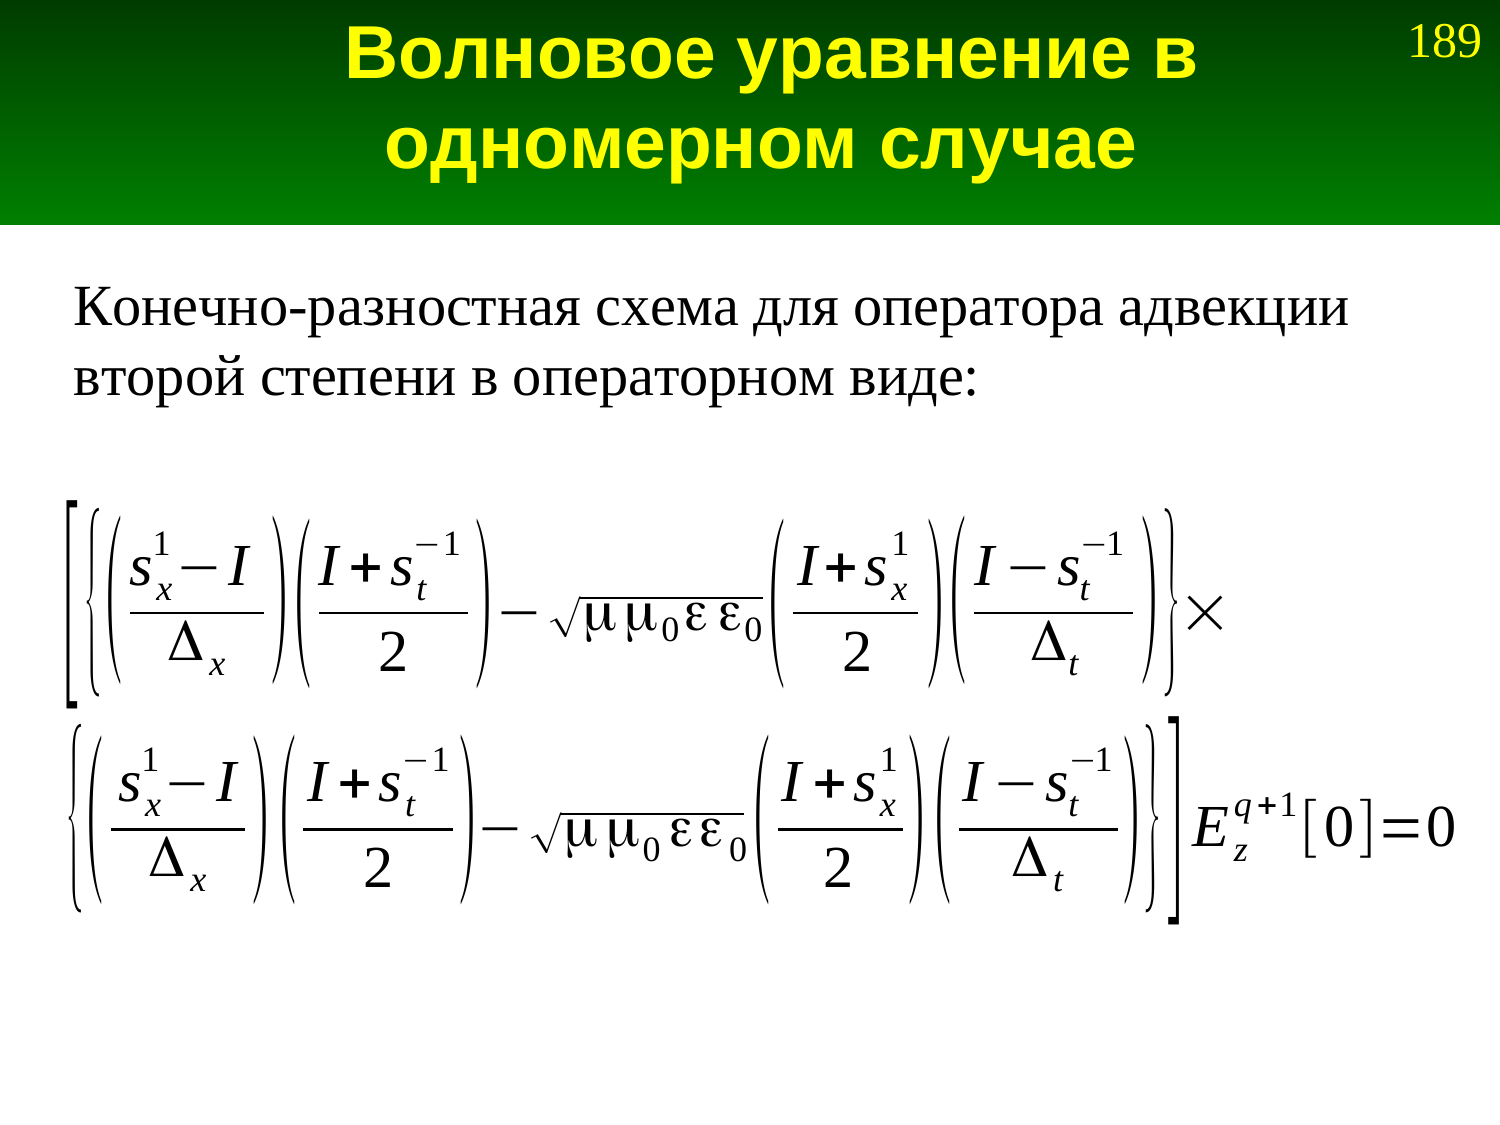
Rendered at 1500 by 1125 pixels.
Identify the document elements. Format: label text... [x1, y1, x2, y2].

chart [47, 496, 1473, 927]
title Волновое уравнение в одномерном случае [123, 0, 1399, 192]
text_box Конечно-разностная схема для оператора адвекции второй степени в операторном виде: [59, 259, 1441, 485]
